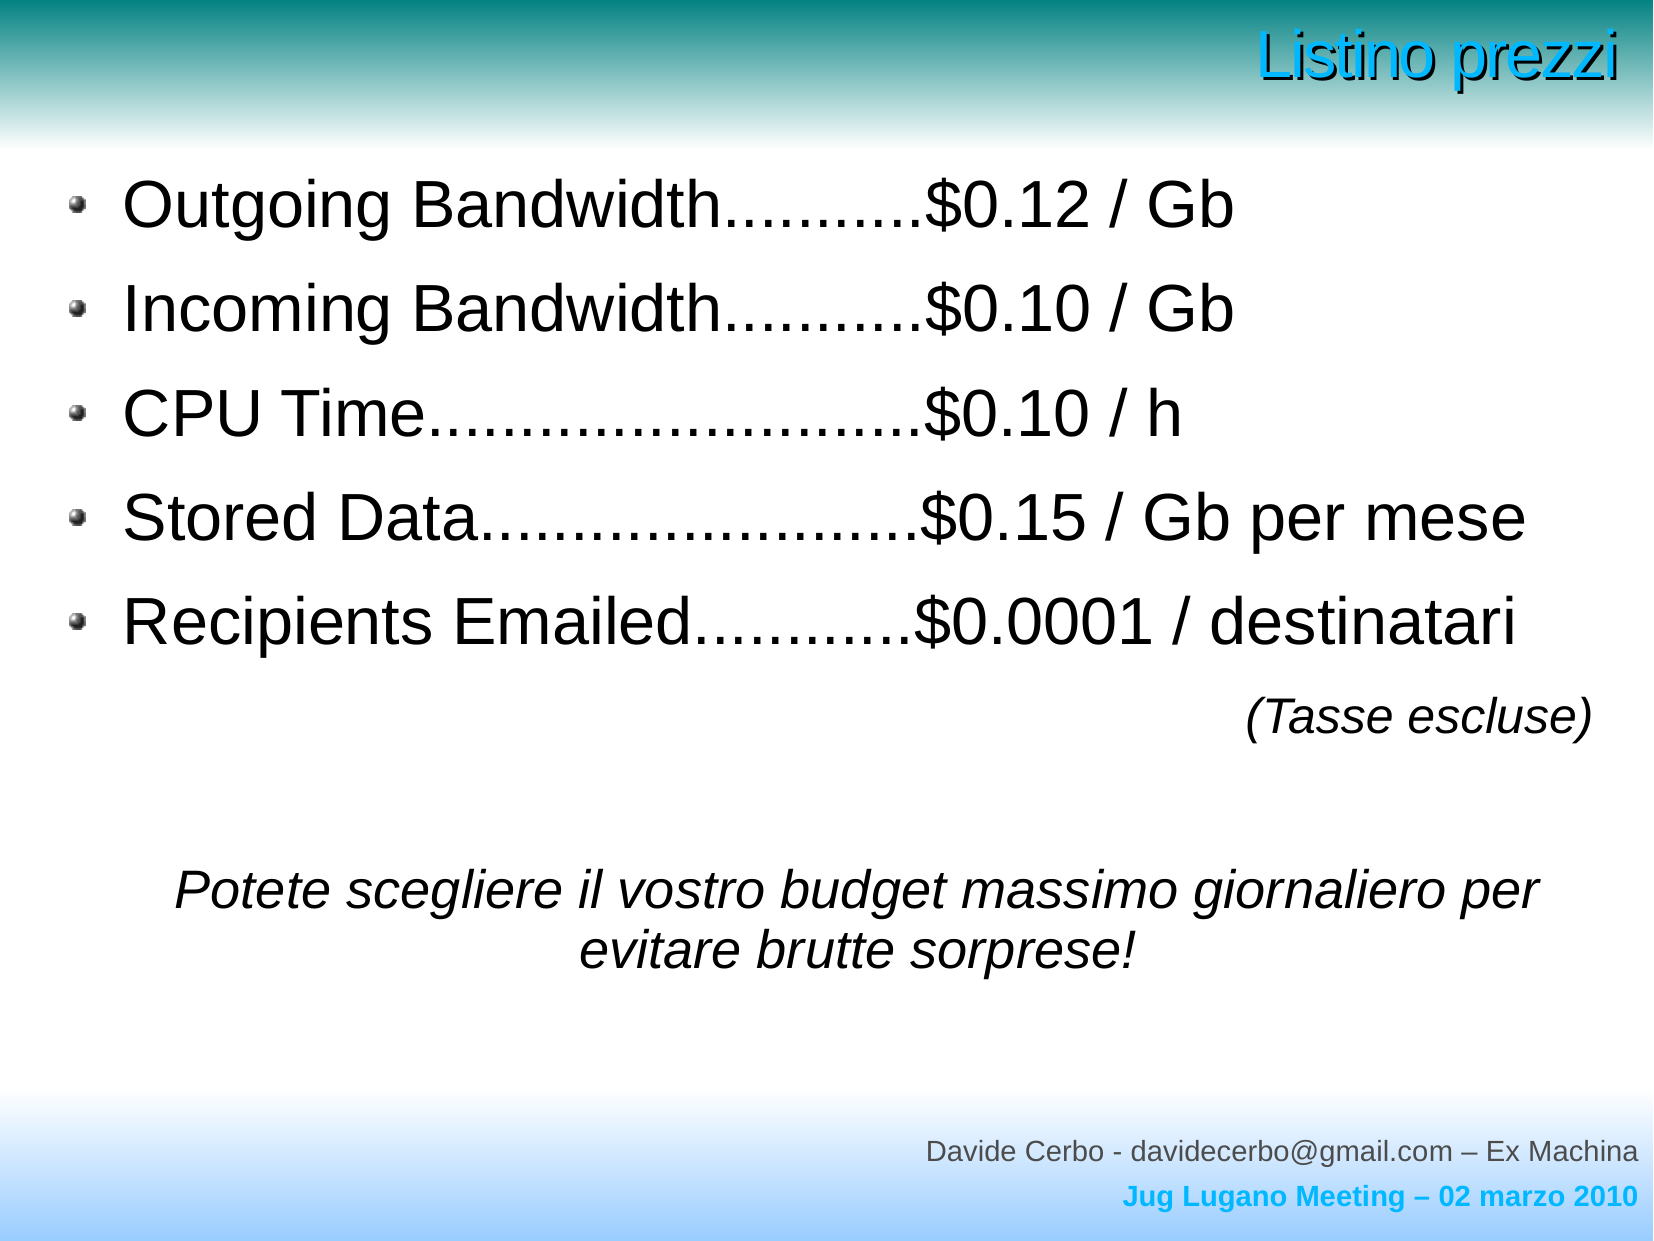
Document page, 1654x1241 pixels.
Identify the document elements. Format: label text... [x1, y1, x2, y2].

title Listino prezzi [142, 5, 1618, 103]
list Outgoing Bandwidth...........$0.12 / Gb Incoming Bandwidth...........$0.10 / Gb CPU Time...........................$0.10 / h Stored Data........................$0.15 / Gb per mese Recipients Emailed............$0.0001 / destinatari (Tasse escluse) Potete scegliere il vostro budget massimo giornaliero per evitare brutte sorprese! [52, 167, 1594, 1126]
